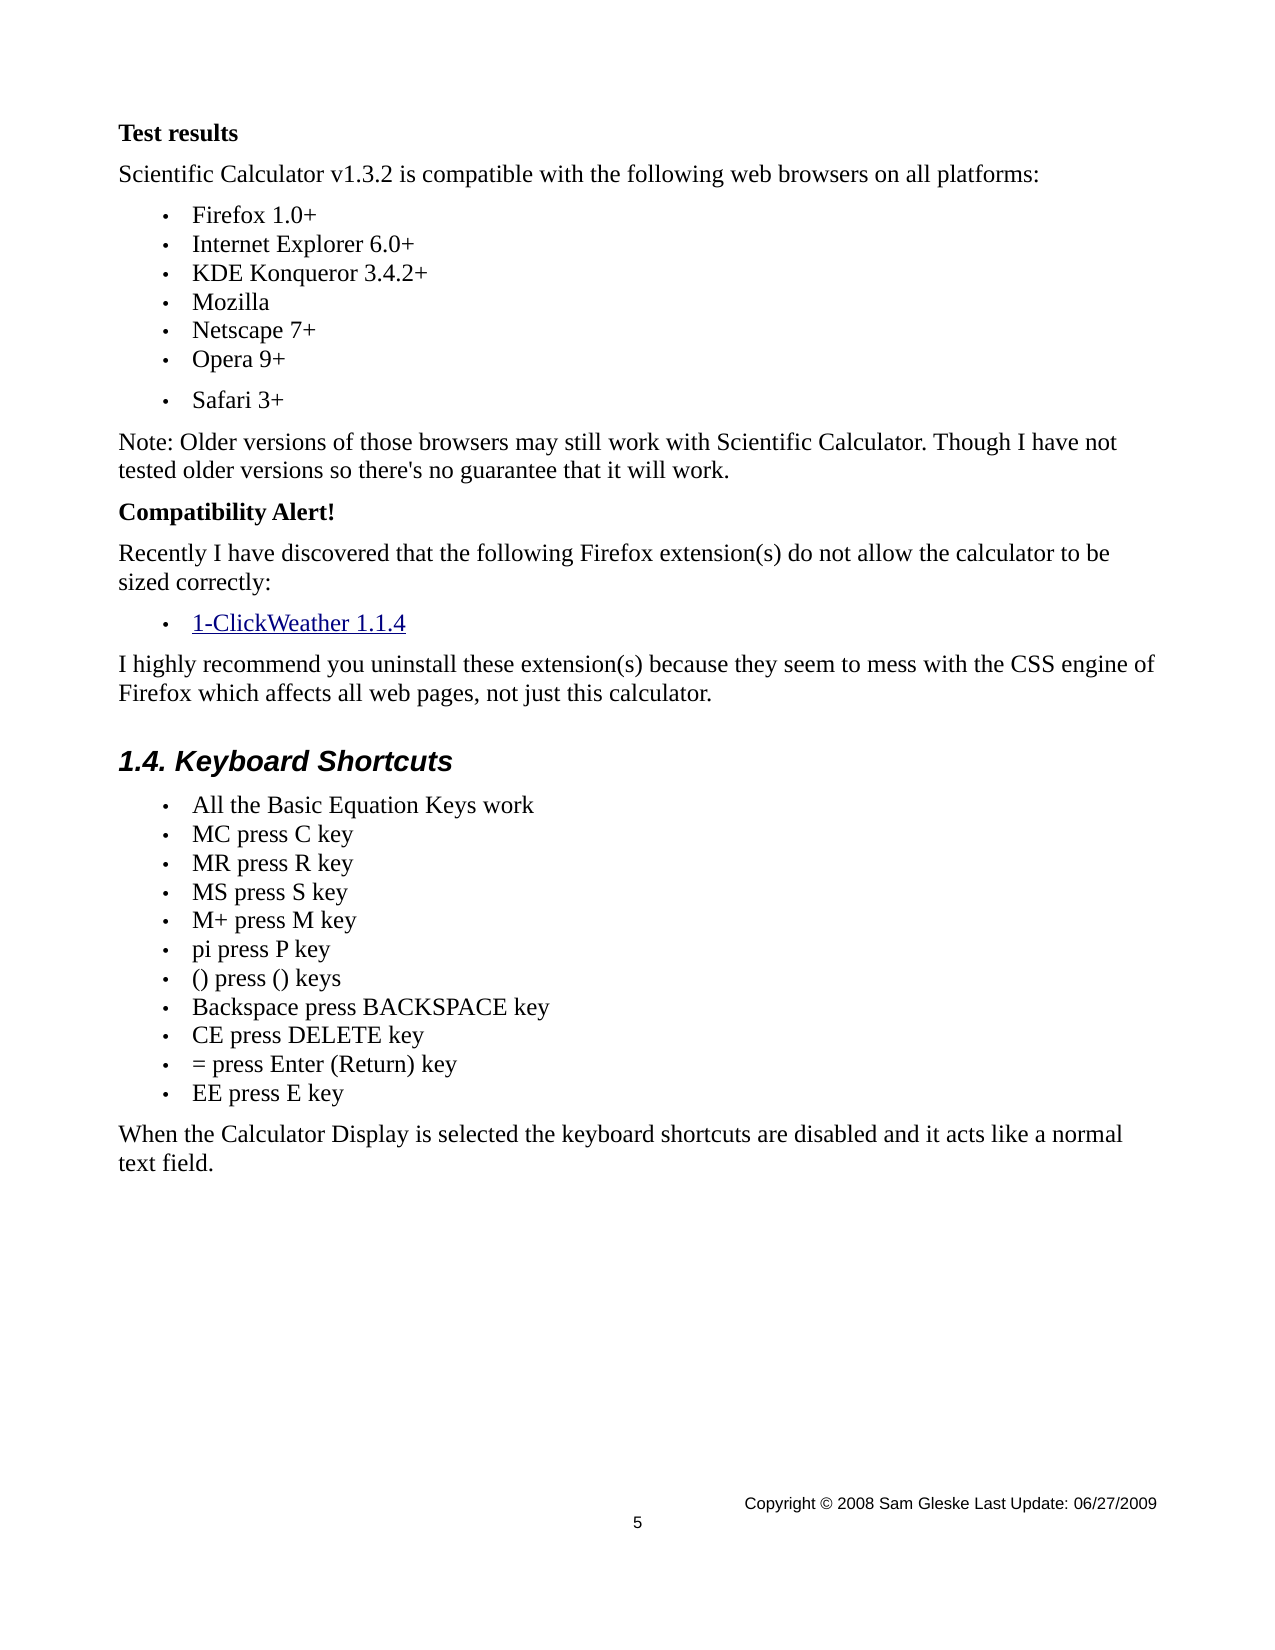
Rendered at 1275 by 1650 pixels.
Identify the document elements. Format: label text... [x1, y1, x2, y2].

list pi press P key [162, 934, 1157, 963]
list MC press C key [162, 819, 1157, 848]
list All the Basic Equation Keys work [162, 790, 1157, 819]
list M+ press M key [162, 905, 1157, 934]
list MR press R key [162, 848, 1157, 877]
list Backspace press BACKSPACE key [162, 992, 1157, 1020]
list MS press S key [162, 877, 1157, 905]
list Internet Explorer 6.0+ [162, 229, 1157, 258]
text Scientific Calculator v1.3.2 is compatible with the following web browsers on all platforms: [118, 159, 1157, 188]
list Safari 3+ [162, 386, 1157, 414]
subtitle 1.4. Keyboard Shortcuts [118, 744, 1157, 778]
list = press Enter (Return) key [162, 1049, 1157, 1078]
text Compatibility Alert! [118, 497, 1157, 526]
list Netscape 7+ [162, 316, 1157, 344]
list KDE Konqueror 3.4.2+ [162, 258, 1157, 287]
list 1-ClickWeather 1.1.4 [162, 608, 1157, 637]
text I highly recommend you uninstall these extension(s) because they seem to mess with the CSS engine of Firefox which affects all web pages, not just this calculator. [118, 649, 1157, 707]
text Note: Older versions of those browsers may still work with Scientific Calculator. Though I have not tested older versions so there's no guarantee that it will work. [118, 427, 1157, 484]
list () press () keys [162, 963, 1157, 992]
text Test results [118, 118, 1157, 147]
text Recently I have discovered that the following Firefox extension(s) do not allow the calculator to be sized correctly: [118, 538, 1157, 596]
list Opera 9+ [162, 344, 1157, 373]
text When the Calculator Display is selected the keyboard shortcuts are disabled and it acts like a normal text field. [118, 1119, 1157, 1177]
list EE press E key [162, 1078, 1157, 1107]
list Firefox 1.0+ [162, 201, 1157, 229]
list CE press DELETE key [162, 1020, 1157, 1049]
list Mozilla [162, 287, 1157, 316]
